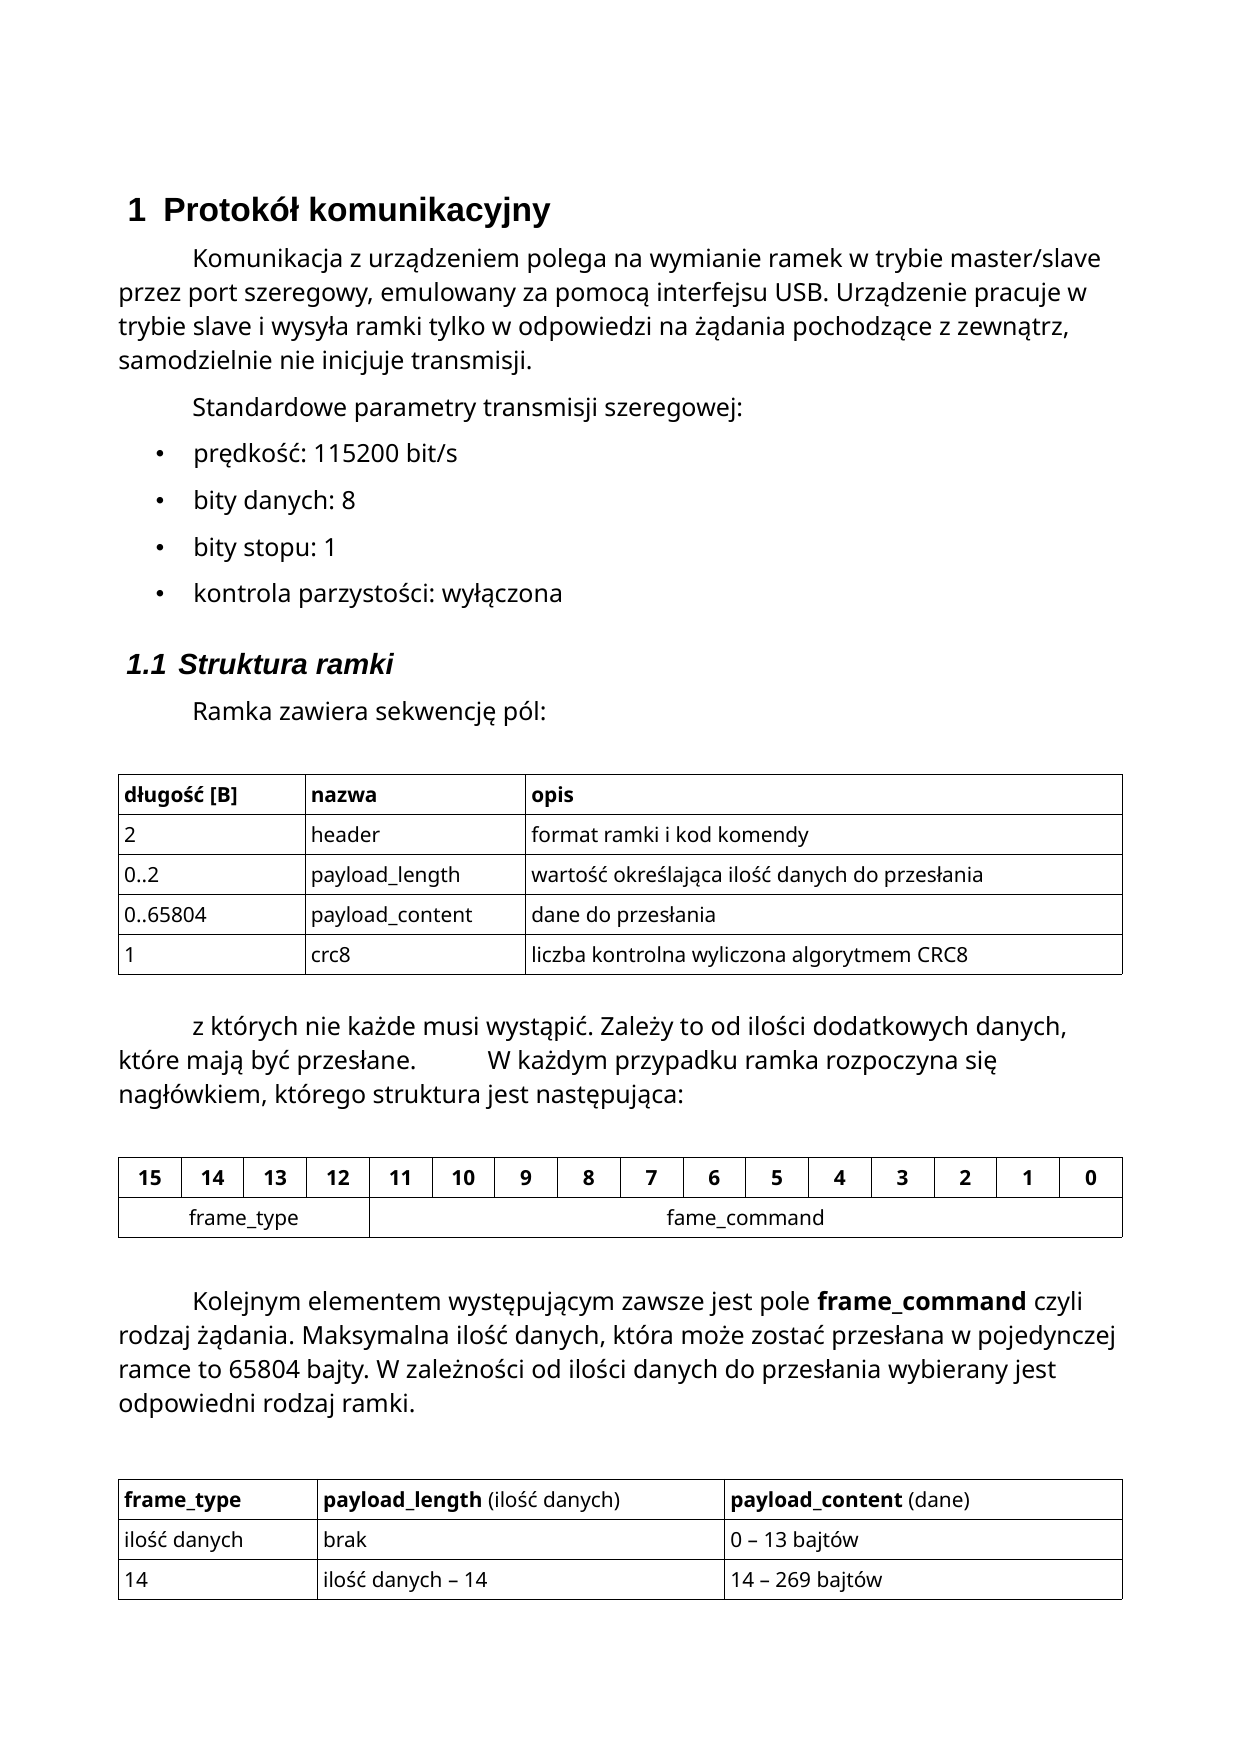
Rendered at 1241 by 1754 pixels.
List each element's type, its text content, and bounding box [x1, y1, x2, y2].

table_cell 1 [119, 935, 305, 974]
table_header 15 [119, 1158, 181, 1197]
table_header 6 [684, 1158, 745, 1197]
table_cell fame_command [370, 1198, 1122, 1237]
table_header nazwa [306, 775, 525, 814]
table_cell ilość danych [119, 1520, 317, 1559]
table_header 12 [307, 1158, 369, 1197]
table_header 7 [621, 1158, 683, 1197]
table_cell crc8 [306, 935, 525, 974]
table_cell brak [318, 1520, 724, 1559]
table_header 14 [182, 1158, 243, 1197]
table_header 13 [244, 1158, 306, 1197]
table_header długość [B] [119, 775, 305, 814]
table_header payload_length (ilość danych) [318, 1480, 724, 1519]
table_cell 2 [119, 815, 305, 854]
table_cell payload_length [306, 855, 525, 894]
table_cell format ramki i kod komendy [526, 815, 1122, 854]
table_header 10 [433, 1158, 494, 1197]
text Ramka zawiera sekwencję pól: [118, 693, 1122, 762]
table_header 8 [558, 1158, 620, 1197]
table_cell frame_type [119, 1198, 369, 1237]
table_header 2 [935, 1158, 996, 1197]
list bity danych: 8 [156, 483, 1122, 517]
text Kolejnym elementem występującym zawsze jest pole frame_command czyli rodzaj żądania. Maksymalna ilość danych, która może zostać przesłana w pojedynczej ramce to 65804 bajty. W zależności od ilości danych do przesłania wybierany jest odpowiedni rodzaj ramki. [118, 1284, 1122, 1420]
table_cell 0..2 [119, 855, 305, 894]
subtitle Protokół komunikacyjny [118, 190, 1122, 228]
table_header payload_content (dane) [725, 1480, 1122, 1519]
table_header 3 [872, 1158, 934, 1197]
table_cell ilość danych – 14 [318, 1560, 724, 1599]
table_cell liczba kontrolna wyliczona algorytmem CRC8 [526, 935, 1122, 974]
table_header 9 [495, 1158, 557, 1197]
subtitle Struktura ramki [118, 647, 1122, 681]
table_header 1 [997, 1158, 1059, 1197]
table_cell header [306, 815, 525, 854]
list prędkość: 115200 bit/s [156, 436, 1122, 470]
text Standardowe parametry transmisji szeregowej: [118, 389, 1122, 424]
table_header opis [526, 775, 1122, 814]
table_header 0 [1060, 1158, 1122, 1197]
table_cell wartość określająca ilość danych do przesłania [526, 855, 1122, 894]
table_header frame_type [119, 1480, 317, 1519]
list bity stopu: 1 [156, 529, 1122, 563]
table_cell payload_content [306, 895, 525, 934]
text z których nie każde musi wystąpić. Zależy to od ilości dodatkowych danych, które mają być przesłane. W każdym przypadku ramka rozpoczyna się nagłówkiem, którego struktura jest następująca: [118, 975, 1122, 1144]
table_cell 0..65804 [119, 895, 305, 934]
table_cell 0 – 13 bajtów [725, 1520, 1122, 1559]
table_cell 14 – 269 bajtów [725, 1560, 1122, 1599]
table_header 5 [746, 1158, 808, 1197]
text Komunikacja z urządzeniem polega na wymianie ramek w trybie master/slave przez port szeregowy, emulowany za pomocą interfejsu USB. Urządzenie pracuje w trybie slave i wysyła ramki tylko w odpowiedzi na żądania pochodzące z zewnątrz, samodzielnie nie inicjuje transmisji. [118, 241, 1122, 377]
table_header 11 [370, 1158, 432, 1197]
table_cell 14 [119, 1560, 317, 1599]
table_header 4 [809, 1158, 871, 1197]
table_cell dane do przesłania [526, 895, 1122, 934]
list kontrola parzystości: wyłączona [156, 576, 1122, 610]
